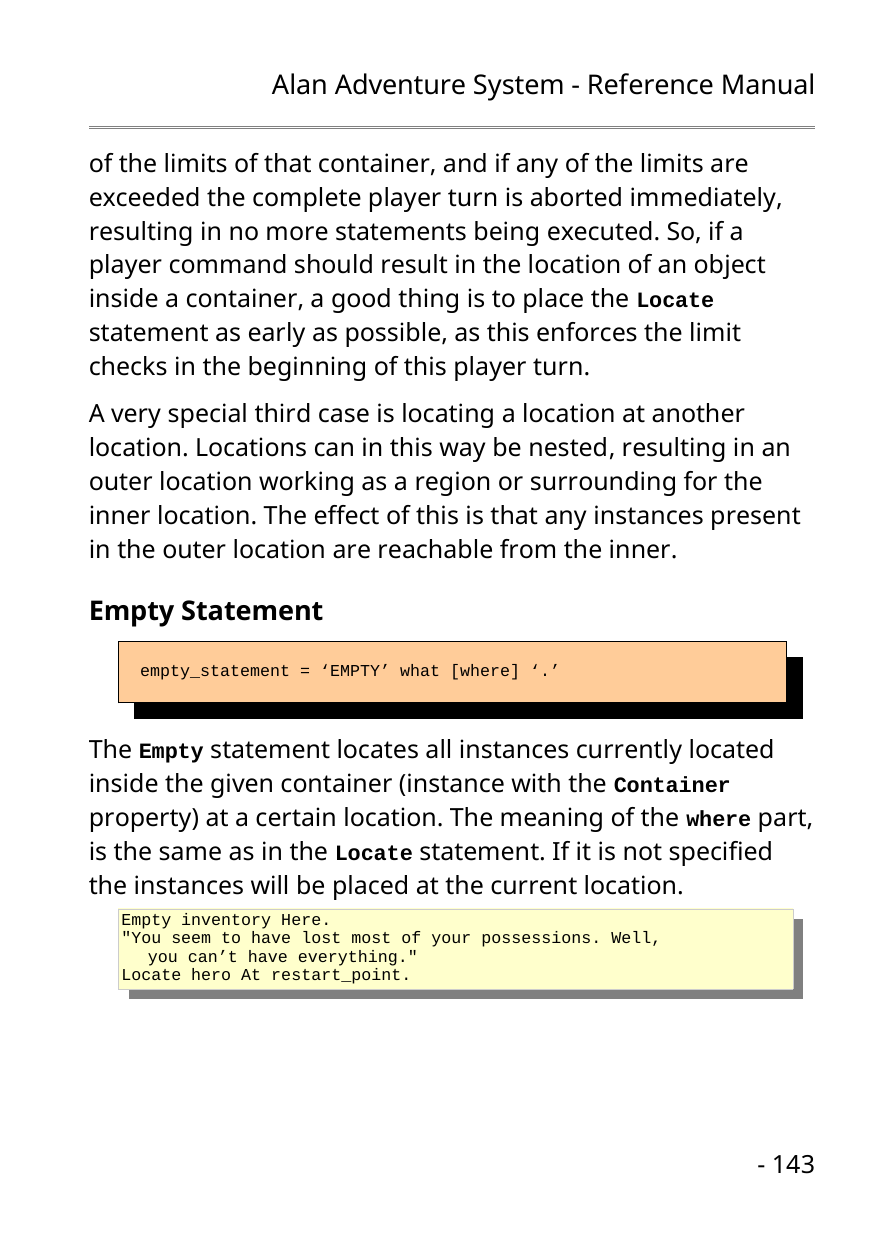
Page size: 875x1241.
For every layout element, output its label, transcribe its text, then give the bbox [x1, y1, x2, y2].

text The Empty statement locates all instances currently located inside the given container (instance with the Container property) at a certain location. The meaning of the where part, is the same as in the Locate statement. If it is not specified the instances will be placed at the current location. [88, 732, 815, 902]
text of the limits of that container, and if any of the limits are exceeded the complete player turn is aborted im­mediately, resulting in no more statements being executed. So, if a player command should result in the location of an object inside a container, a good thing is to place the Locate statement as early as possible, as this enforces the limit checks in the beginning of this player turn. [88, 146, 815, 383]
subtitle Empty Statement [88, 591, 815, 628]
text Empty inventory Here. "You seem to have lost most of your possessions. Well, you can’t have everything." Locate hero At restart_point. [119, 910, 793, 989]
text A very special third case is locating a location at another location. Locations can in this way be nested, resulting in an outer location working as a region or surrounding for the inner location. The effect of this is that any instances present in the outer location are reachable from the inner. [88, 396, 815, 566]
text empty_statement = ‘EMPTY’ what [where] ‘.’ [119, 642, 786, 702]
